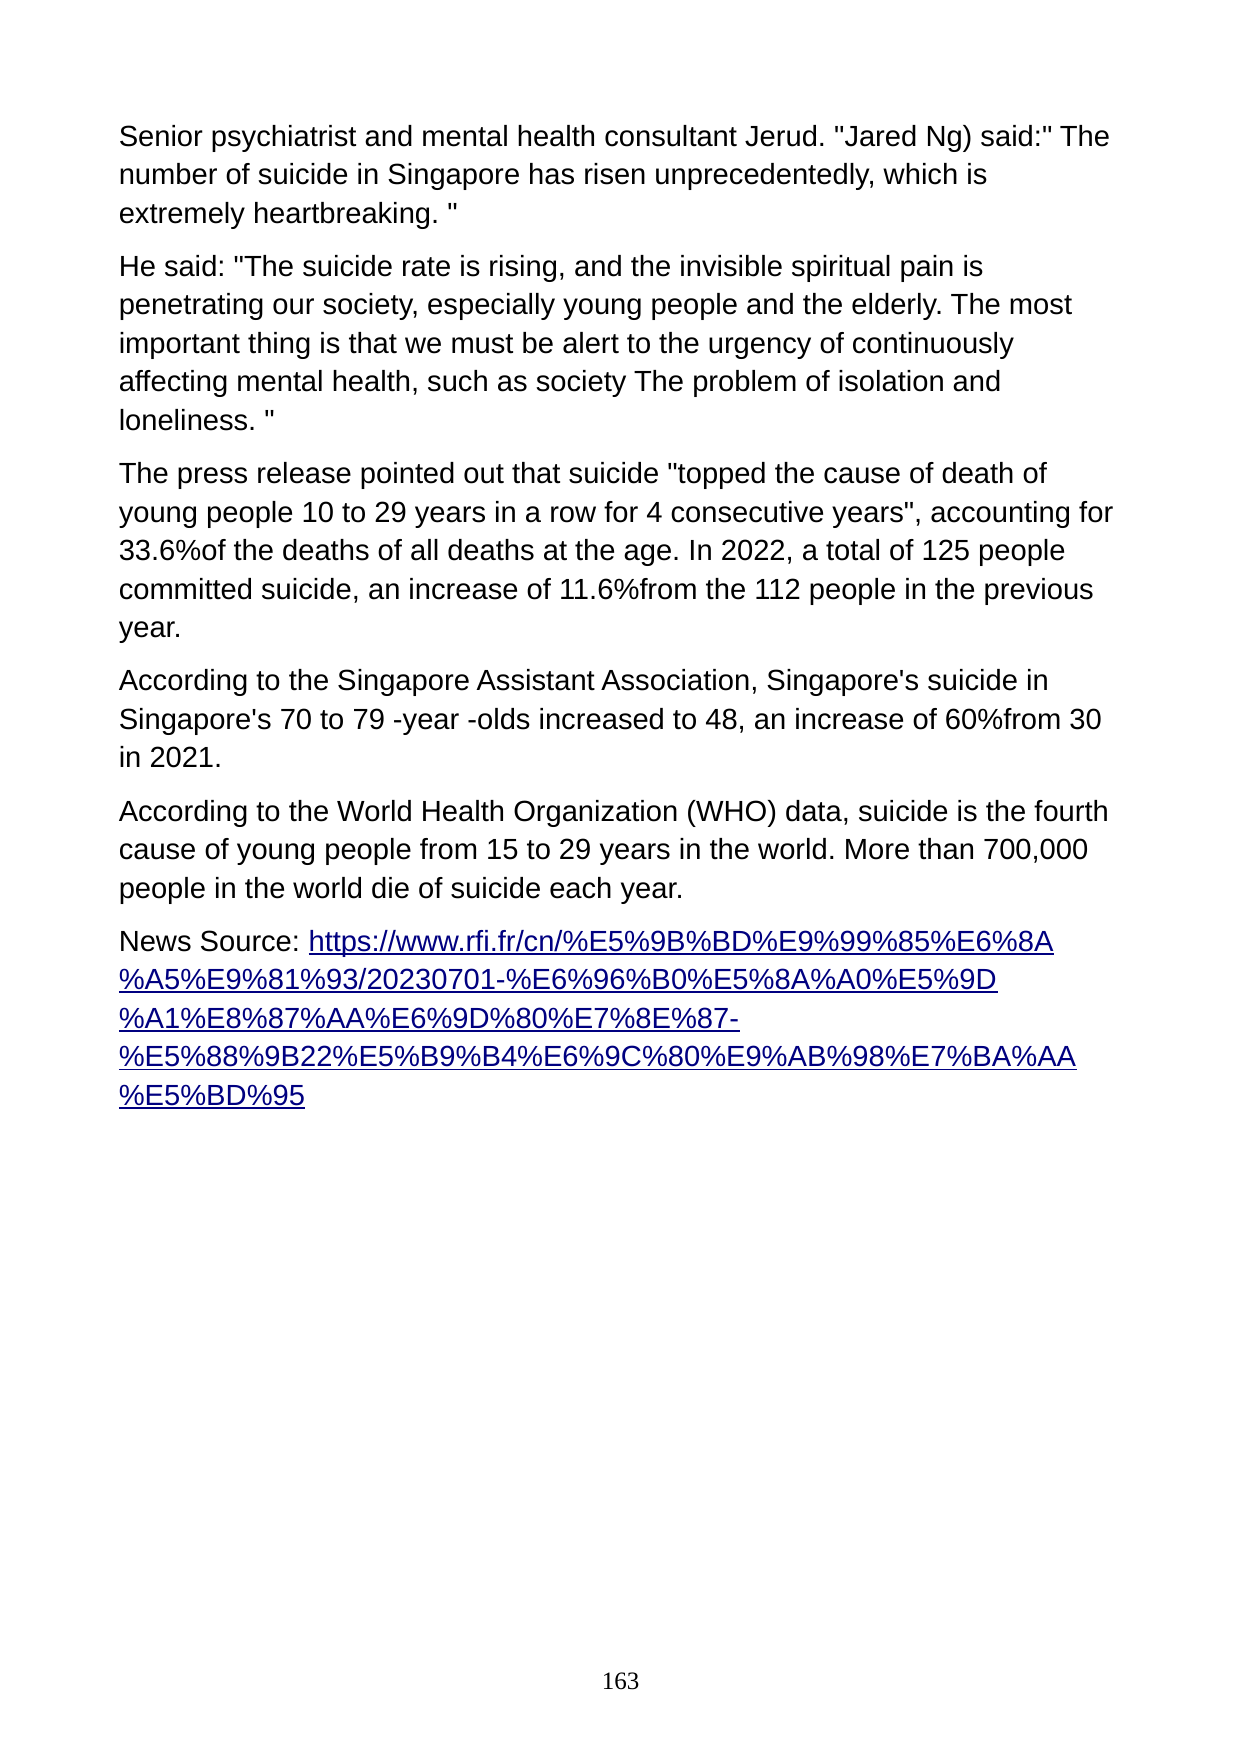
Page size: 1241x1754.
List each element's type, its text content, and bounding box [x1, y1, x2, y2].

text News Source: https://www.rfi.fr/cn/%E5%9B%BD%E9%99%85%E6%8A%A5%E9%81%93/20230701-%E6%96%B0%E5%8A%A0%E5%9D%A1%E8%87%AA%E6%9D%80%E7%8E%87-%E5%88%9B22%E5%B9%B4%E6%9C%80%E9%AB%98%E7%BA%AA%E5%BD%95 [118, 924, 1122, 1111]
text According to the Singapore Assistant Association, Singapore's suicide in Singapore's 70 to 79 -year -olds increased to 48, an increase of 60%from 30 in 2021. [118, 663, 1122, 774]
text He said: "The suicide rate is rising, and the invisible spiritual pain is penetrating our society, especially young people and the elderly. The most important thing is that we must be alert to the urgency of continuously affecting mental health, such as society The problem of isolation and loneliness. " [118, 249, 1122, 436]
text According to the World Health Organization (WHO) data, suicide is the fourth cause of young people from 15 to 29 years in the world. More than 700,000 people in the world die of suicide each year. [118, 793, 1122, 904]
text The press release pointed out that suicide "topped the cause of death of young people 10 to 29 years in a row for 4 consecutive years", accounting for 33.6%of the deaths of all deaths at the age. In 2022, a total of 125 people committed suicide, an increase of 11.6%from the 112 people in the previous year. [118, 456, 1122, 644]
text Senior psychiatrist and mental health consultant Jerud. "Jared Ng) said:" The number of suicide in Singapore has risen unprecedentedly, which is extremely heartbreaking. " [118, 118, 1122, 229]
